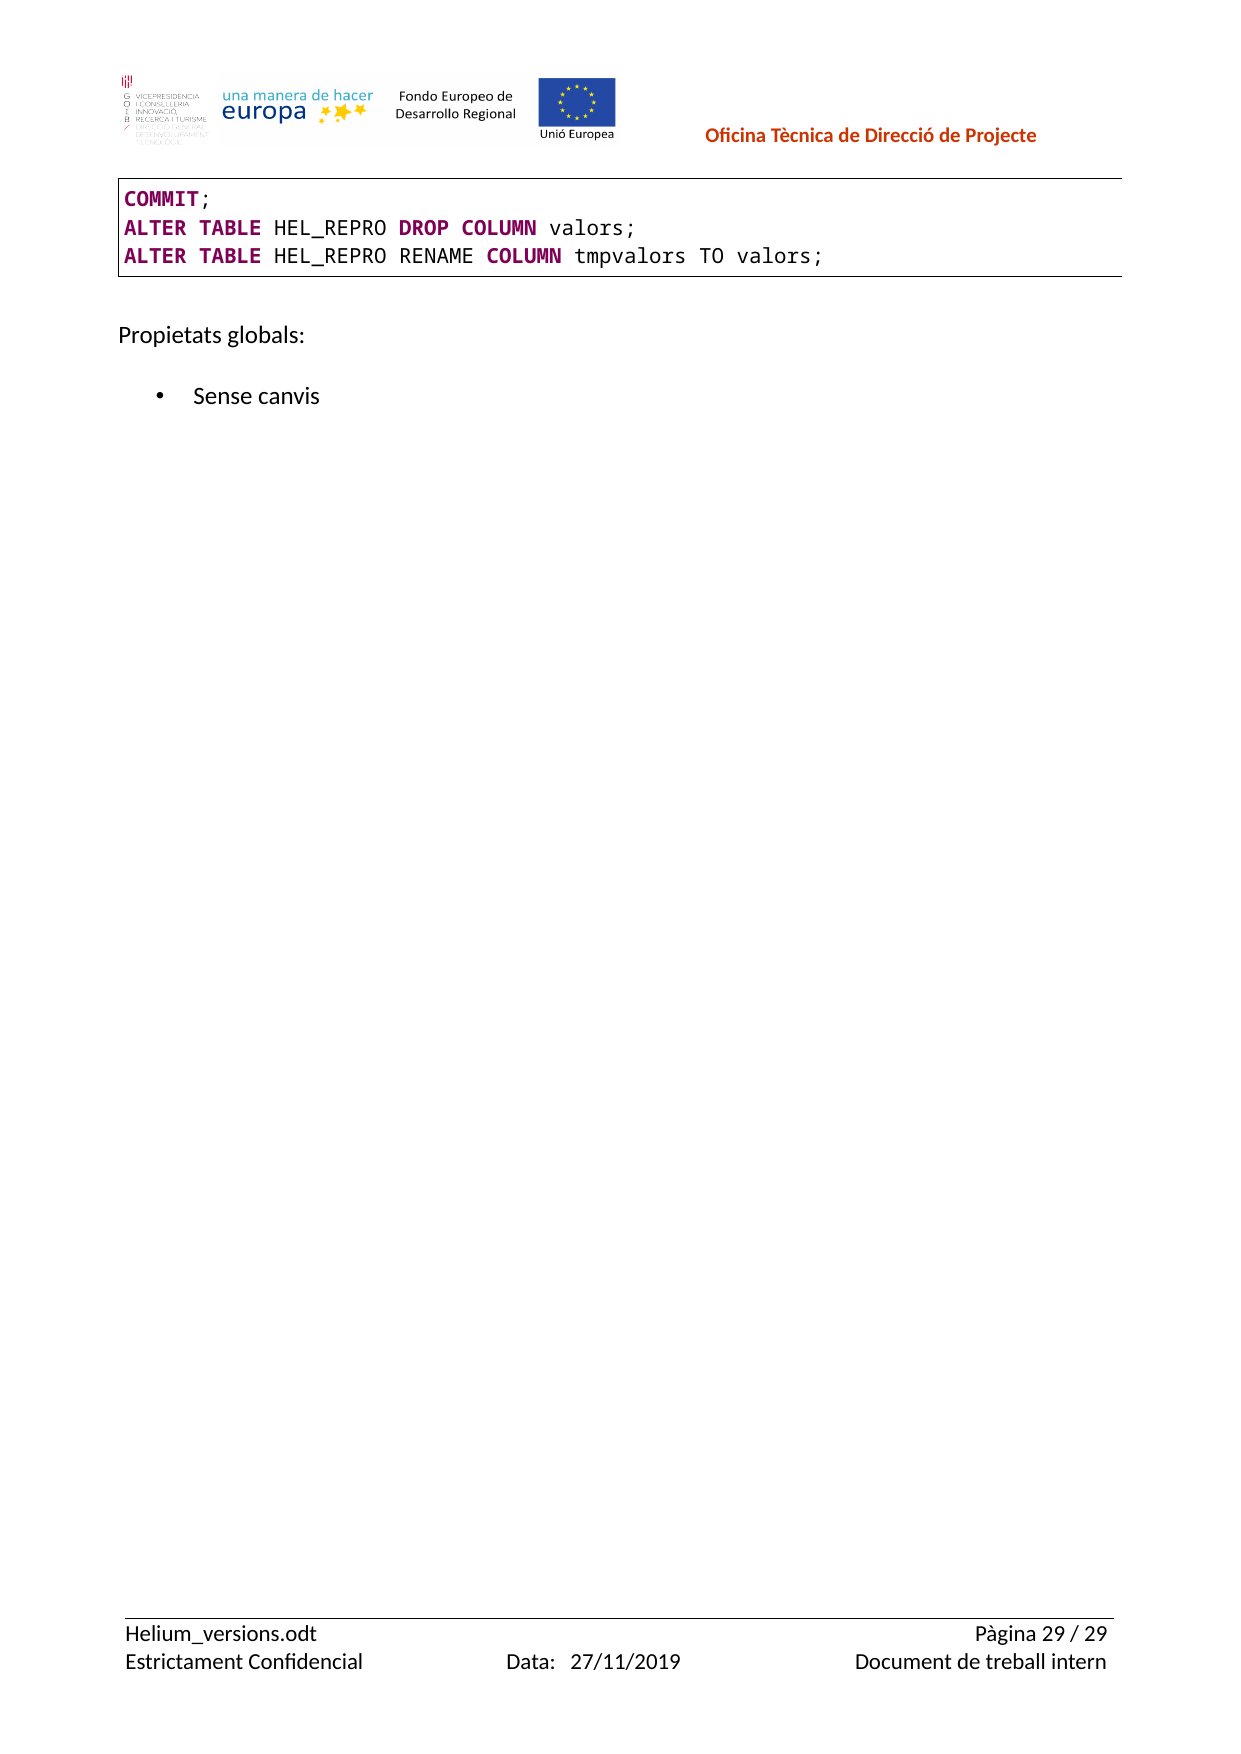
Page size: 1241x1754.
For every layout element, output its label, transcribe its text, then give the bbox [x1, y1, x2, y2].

picture [118, 73, 213, 147]
list Sense canvis [156, 380, 1122, 411]
text Propietats globals: [118, 319, 1122, 349]
picture [219, 73, 621, 147]
table_header COMMIT; ALTER TABLE HEL_REPRO DROP COLUMN valors; ALTER TABLE HEL_REPRO RENAME COLUMN tmpvalors TO valors; [119, 179, 1122, 276]
